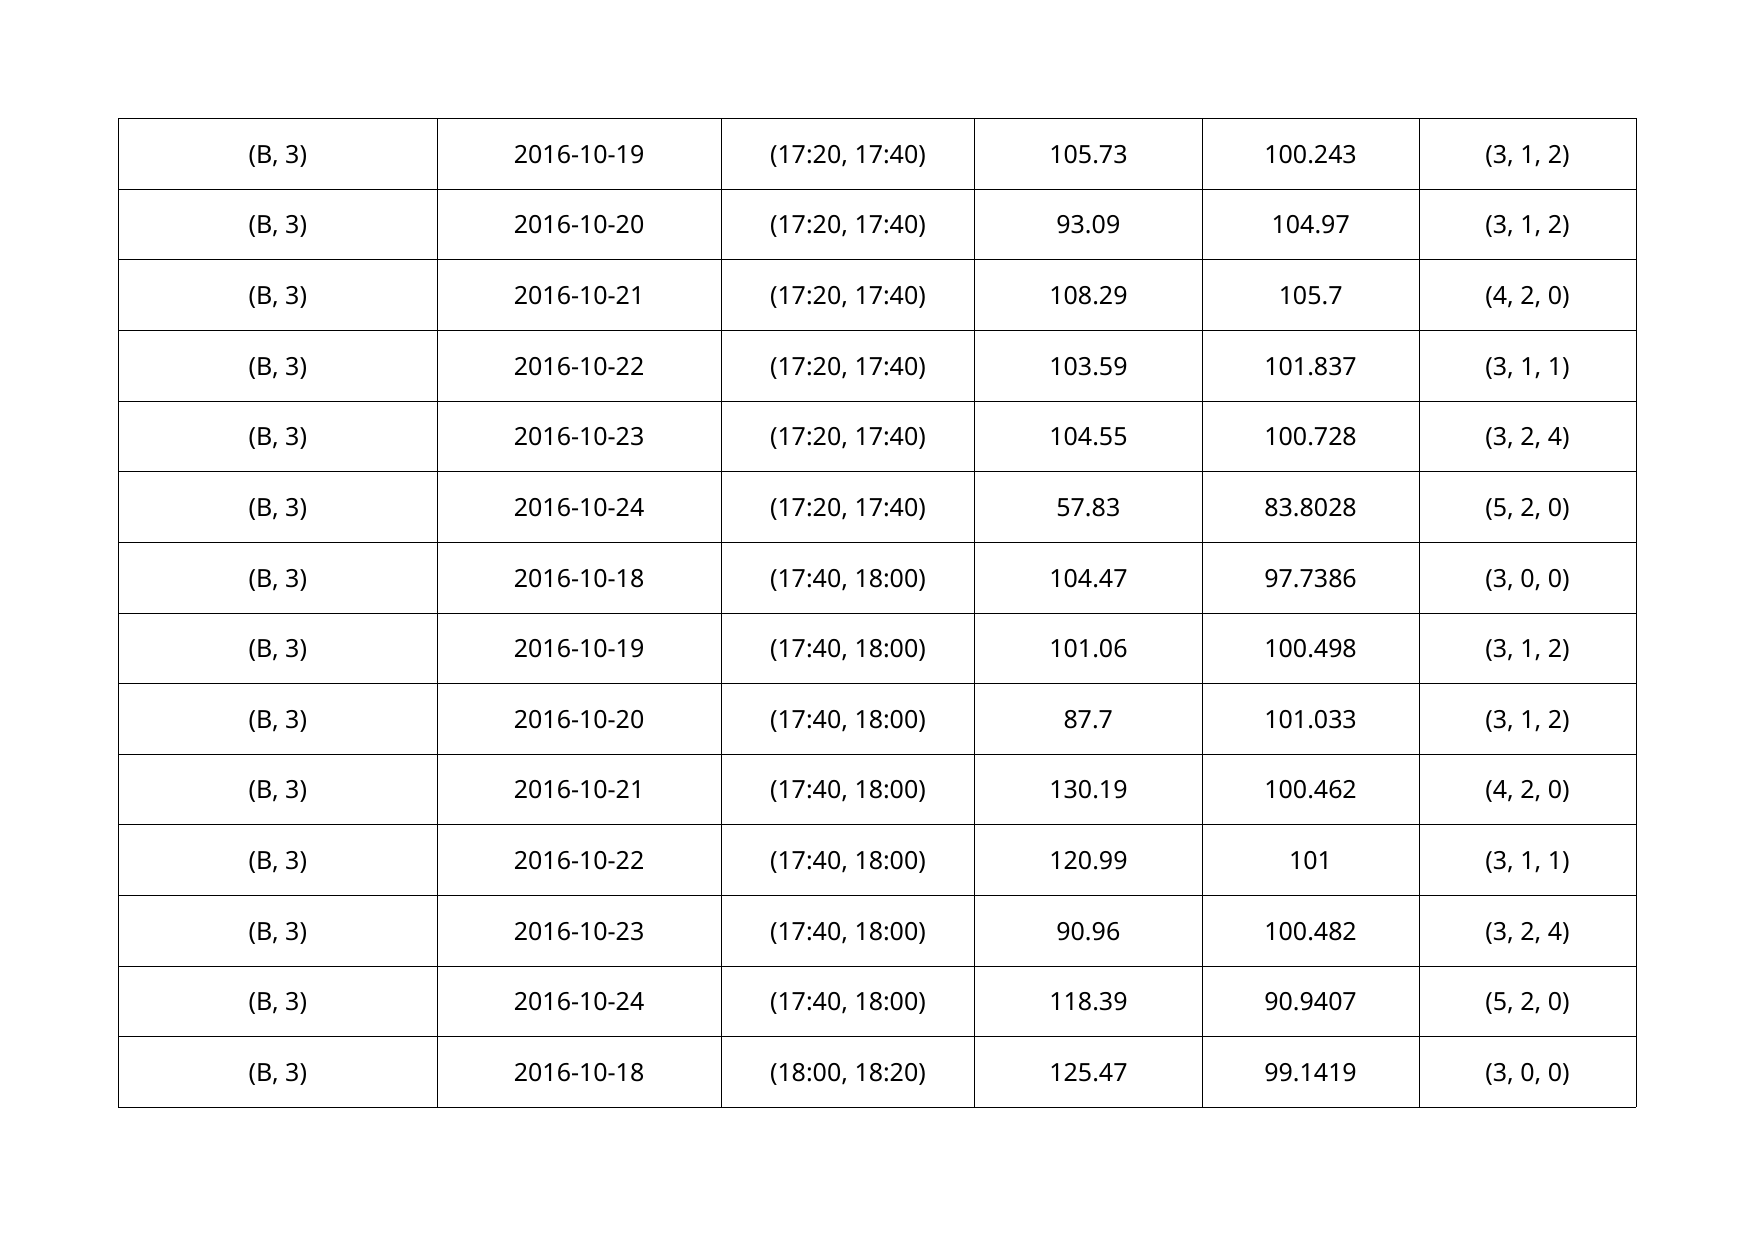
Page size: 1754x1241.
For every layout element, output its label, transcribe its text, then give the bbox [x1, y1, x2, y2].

table_cell 2016-10-21 [438, 260, 721, 330]
table_cell (B, 3) [119, 119, 437, 189]
table_cell (3, 1, 2) [1420, 684, 1636, 754]
table_cell 2016-10-21 [438, 755, 721, 824]
table_cell (17:40, 18:00) [722, 825, 974, 895]
table_cell (B, 3) [119, 402, 437, 471]
table_cell 101.837 [1203, 331, 1419, 401]
table_cell (5, 2, 0) [1420, 967, 1636, 1036]
table_cell 83.8028 [1203, 472, 1419, 542]
table_cell (18:00, 18:20) [722, 1037, 974, 1107]
table_cell (B, 3) [119, 1037, 437, 1107]
table_cell (3, 1, 2) [1420, 614, 1636, 683]
table_cell 2016-10-20 [438, 190, 721, 259]
table_cell (B, 3) [119, 967, 437, 1036]
table_cell 2016-10-19 [438, 614, 721, 683]
table_cell 90.9407 [1203, 967, 1419, 1036]
table_cell 104.47 [975, 543, 1202, 612]
table_cell (3, 1, 1) [1420, 331, 1636, 401]
table_cell (17:40, 18:00) [722, 614, 974, 683]
table_cell 100.462 [1203, 755, 1419, 824]
table_cell 2016-10-19 [438, 119, 721, 189]
table_cell 57.83 [975, 472, 1202, 542]
table_cell (3, 1, 2) [1420, 190, 1636, 259]
table_cell (17:20, 17:40) [722, 402, 974, 471]
table_cell 2016-10-20 [438, 684, 721, 754]
table_cell (17:20, 17:40) [722, 472, 974, 542]
table_cell 103.59 [975, 331, 1202, 401]
table_cell (17:40, 18:00) [722, 543, 974, 612]
table_cell 100.243 [1203, 119, 1419, 189]
table_cell (B, 3) [119, 896, 437, 966]
table_cell (3, 1, 1) [1420, 825, 1636, 895]
table_cell (B, 3) [119, 190, 437, 259]
table_cell 108.29 [975, 260, 1202, 330]
table_cell (17:40, 18:00) [722, 896, 974, 966]
table_cell (B, 3) [119, 543, 437, 612]
table_cell 87.7 [975, 684, 1202, 754]
table_cell 120.99 [975, 825, 1202, 895]
table_cell (4, 2, 0) [1420, 260, 1636, 330]
table_cell 105.7 [1203, 260, 1419, 330]
table_cell 97.7386 [1203, 543, 1419, 612]
table_cell (5, 2, 0) [1420, 472, 1636, 542]
table_cell (17:20, 17:40) [722, 190, 974, 259]
table_cell 100.498 [1203, 614, 1419, 683]
table_cell 100.728 [1203, 402, 1419, 471]
table_cell (3, 0, 0) [1420, 543, 1636, 612]
table_cell 2016-10-24 [438, 472, 721, 542]
table_cell (3, 1, 2) [1420, 119, 1636, 189]
table_cell (17:20, 17:40) [722, 260, 974, 330]
table_cell 90.96 [975, 896, 1202, 966]
table_cell 118.39 [975, 967, 1202, 1036]
table_cell 93.09 [975, 190, 1202, 259]
table_cell (3, 0, 0) [1420, 1037, 1636, 1107]
table_cell 104.55 [975, 402, 1202, 471]
table_cell (B, 3) [119, 684, 437, 754]
table_cell (B, 3) [119, 755, 437, 824]
table_cell (B, 3) [119, 614, 437, 683]
table_cell (B, 3) [119, 825, 437, 895]
table_cell (4, 2, 0) [1420, 755, 1636, 824]
table_cell 125.47 [975, 1037, 1202, 1107]
table_cell 101.033 [1203, 684, 1419, 754]
table_cell (B, 3) [119, 331, 437, 401]
table_cell (17:40, 18:00) [722, 967, 974, 1036]
table_cell 2016-10-23 [438, 402, 721, 471]
table_cell 2016-10-18 [438, 1037, 721, 1107]
table_cell (17:20, 17:40) [722, 119, 974, 189]
table_cell 2016-10-23 [438, 896, 721, 966]
table_cell (3, 2, 4) [1420, 402, 1636, 471]
table_cell 101.06 [975, 614, 1202, 683]
table_cell 2016-10-22 [438, 331, 721, 401]
table_cell 2016-10-18 [438, 543, 721, 612]
table_cell 2016-10-24 [438, 967, 721, 1036]
table_cell (17:20, 17:40) [722, 331, 974, 401]
table_cell (17:40, 18:00) [722, 755, 974, 824]
table_cell 100.482 [1203, 896, 1419, 966]
table_cell 99.1419 [1203, 1037, 1419, 1107]
table_cell 105.73 [975, 119, 1202, 189]
table_cell (B, 3) [119, 472, 437, 542]
table_cell 104.97 [1203, 190, 1419, 259]
table_cell 130.19 [975, 755, 1202, 824]
table_cell (B, 3) [119, 260, 437, 330]
table_cell 101 [1203, 825, 1419, 895]
table_cell (17:40, 18:00) [722, 684, 974, 754]
table_cell (3, 2, 4) [1420, 896, 1636, 966]
table_cell 2016-10-22 [438, 825, 721, 895]
